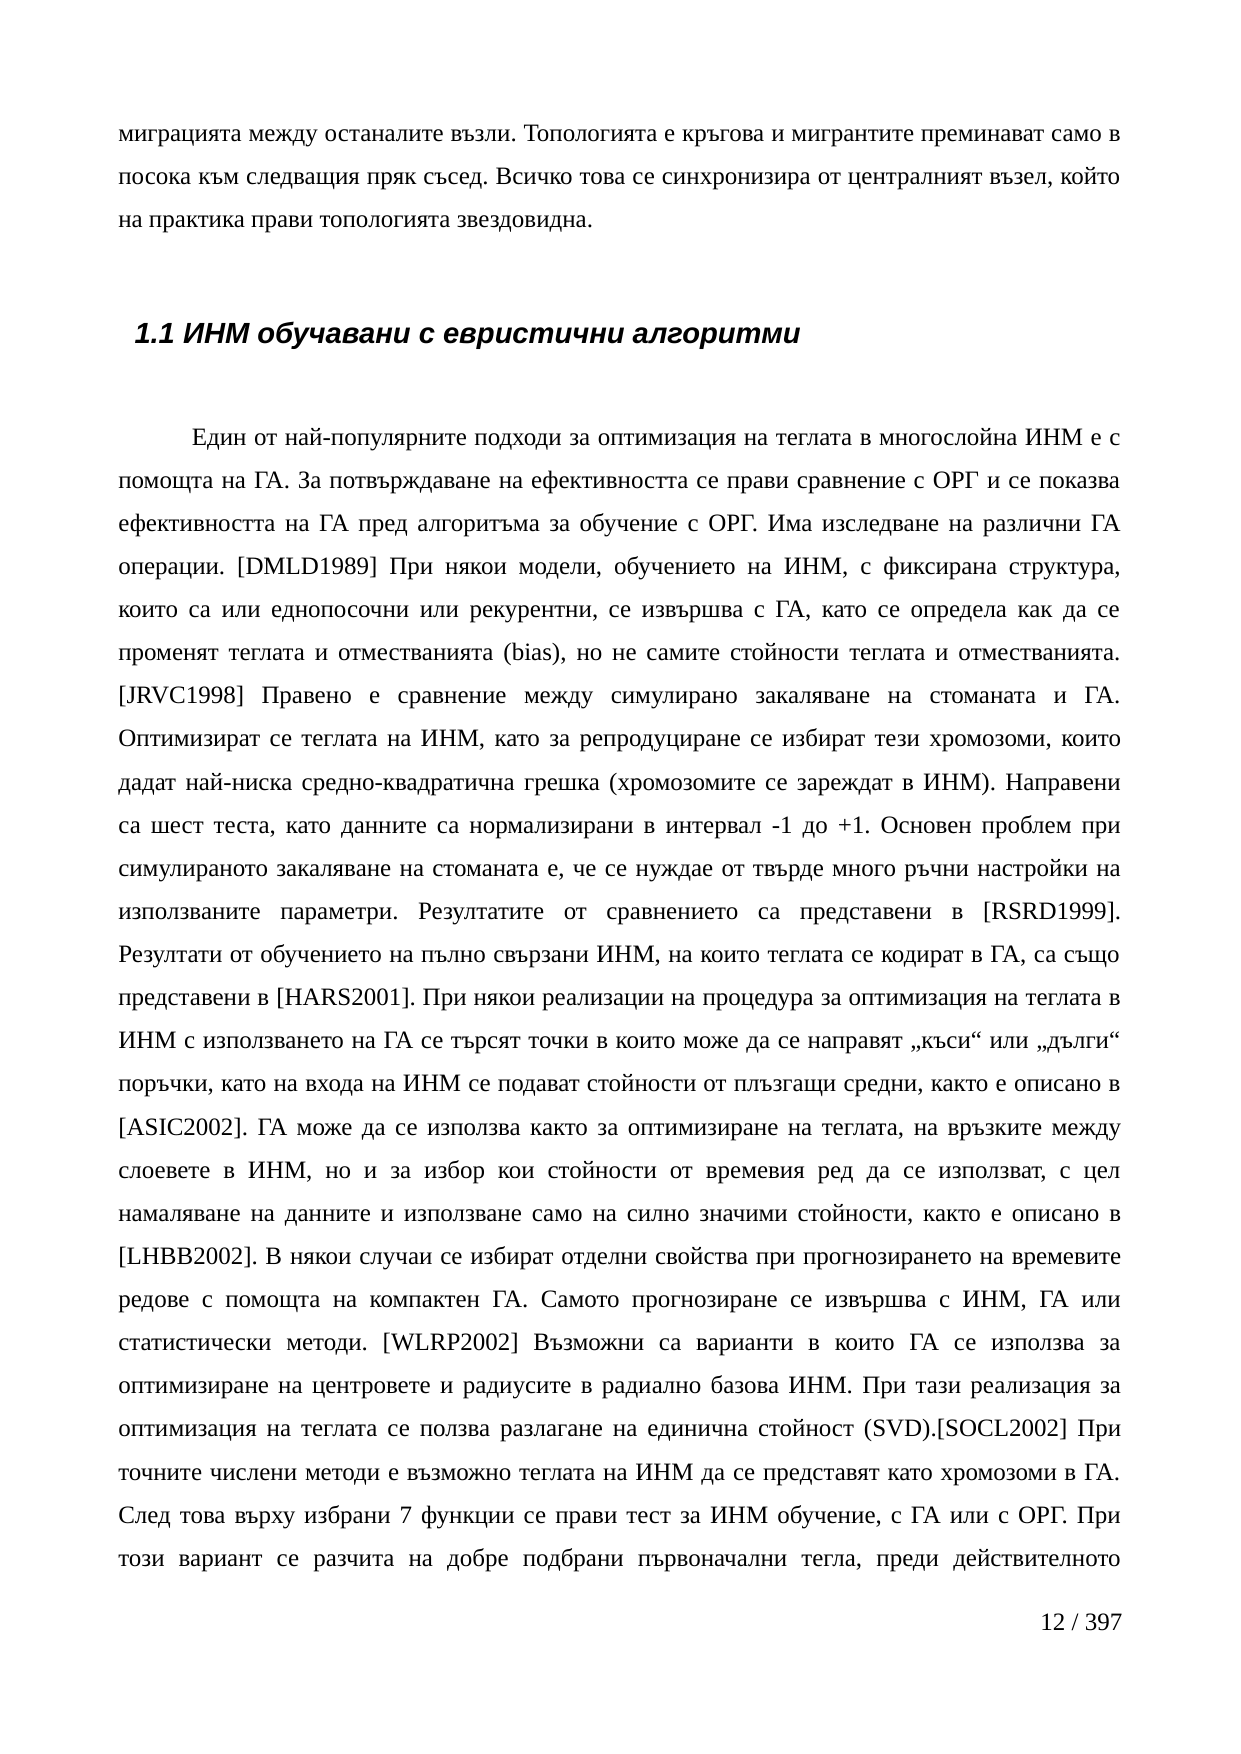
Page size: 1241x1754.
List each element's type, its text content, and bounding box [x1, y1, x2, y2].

text миграцията между останалите възли. Топологията е кръгова и мигрантите преминават само в посока към следващия пряк съсед. Всичко това се синхронизира от централният възел, който на практика прави топологията звездовидна. [118, 118, 1122, 233]
text Един от най-популярните подходи за оптимизация на теглата в многослойна ИНМ е с помощта на ГА. За потвърждаване на ефективността се прави сравнение с ОРГ и се показва ефективността на ГА пред алгоритъма за обучение с ОРГ. Има изследване на различни ГА операции. [DMLD1989] При някои модели, обучението на ИНМ, с фиксирана структура, които са или еднопосочни или рекурентни, се извършва с ГА, като се определа как да се променят теглата и отместванията (bias), но не самите стойности теглата и отместванията.[JRVC1998] Правено е сравнение между симулирано закаляване на стоманата и ГА. Оптимизират се теглата на ИНМ, като за репродуциране се избират тези хромозоми, които дадат най-ниска средно-квадратична грешка (хромозомите се зареждат в ИНМ). Направени са шест теста, като данните са нормализирани в интервал -1 до +1. Основен проблем при симулираното закаляване на стоманата е, че се нуждае от твърде много ръчни настройки на използваните параметри. Резултатите от сравнението са представени в [RSRD1999]. Резултати от обучението на пълно свързани ИНМ, на които теглата се кодират в ГА, са също представени в [HARS2001]. При някои реализации на процедура за оптимизация на теглата в ИНМ с използването на ГА се търсят точки в които може да се направят „къси“ или „дълги“ поръчки, като на входа на ИНМ се подават стойности от плъзгащи средни, както е описано в [ASIC2002]. ГА може да се използва както за оптимизиране на теглата, на връзките между слоевете в ИНМ, но и за избор кои стойности от времевия ред да се използват, с цел намаляване на данните и използване само на силно значими стойности, както е описано в [LHBB2002]. В някои случаи се избират отделни свойства при прогнозирането на времевите редове с помощта на компактен ГА. Самото прогнозиране се извършва с ИНМ, ГА или статистически методи. [WLRP2002] Възможни са варианти в които ГА се използва за оптимизиране на центровете и радиусите в радиално базова ИНМ. При тази реализация за оптимизация на теглата се ползва разлагане на единична стойност (SVD).[SOCL2002] При точните числени методи е възможно теглата на ИНМ да се представят като хромозоми в ГА. След това върху избрани 7 функции се прави тест за ИНМ обучение, с ГА или с ОРГ. При този вариант се разчита на добре подбрани първоначални тегла, преди действителното [118, 422, 1122, 1572]
subtitle 1.1 ИНМ обучавани с евристични алгоритми [118, 316, 1122, 349]
